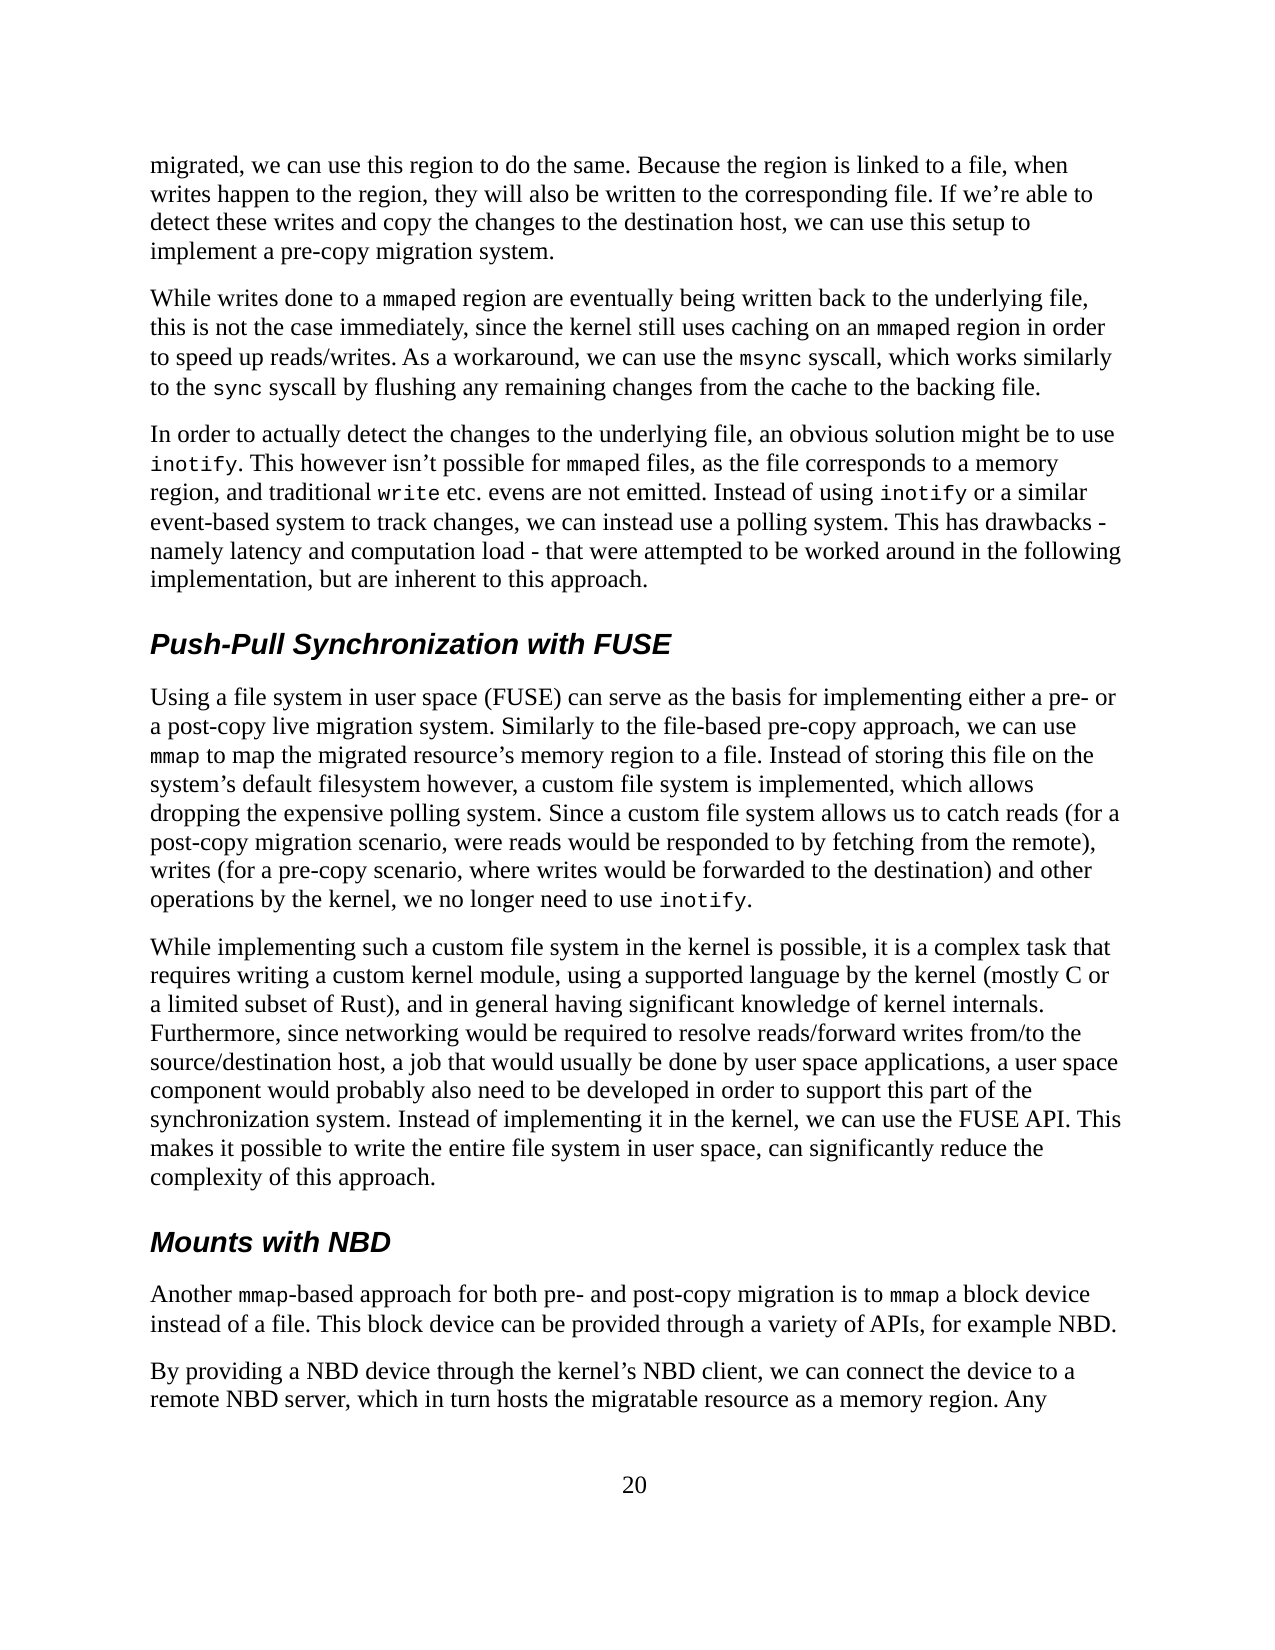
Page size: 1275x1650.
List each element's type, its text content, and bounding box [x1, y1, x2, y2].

text While implementing such a custom file system in the kernel is possible, it is a complex task that requires writing a custom kernel module, using a supported language by the kernel (mostly C or a limited subset of Rust), and in general having significant knowledge of kernel internals. Furthermore, since networking would be required to resolve reads/forward writes from/to the source/destination host, a job that would usually be done by user space applications, a user space component would probably also need to be developed in order to support this part of the synchronization system. Instead of implementing it in the kernel, we can use the FUSE API. This makes it possible to write the entire file system in user space, can significantly reduce the complexity of this approach. [150, 932, 1125, 1191]
text In order to actually detect the changes to the underlying file, an obvious solution might be to use inotify. This however isn’t possible for mmaped files, as the file corresponds to a memory region, and traditional write etc. evens are not emitted. Instead of using inotify or a similar event-based system to track changes, we can instead use a polling system. This has drawbacks - namely latency and computation load - that were attempted to be worked around in the following implementation, but are inherent to this approach. [150, 419, 1125, 593]
text While writes done to a mmaped region are eventually being written back to the underlying file, this is not the case immediately, since the kernel still uses caching on an mmaped region in order to speed up reads/writes. As a workaround, we can use the msync syscall, which works similarly to the sync syscall by flushing any remaining changes from the cache to the backing file. [150, 283, 1125, 401]
text migrated, we can use this region to do the same. Because the region is linked to a file, when writes happen to the region, they will also be written to the corresponding file. If we’re able to detect these writes and copy the changes to the destination host, we can use this setup to implement a pre-copy migration system. [150, 150, 1125, 265]
text By providing a NBD device through the kernel’s NBD client, we can connect the device to a remote NBD server, which in turn hosts the migratable resource as a memory region. Any [150, 1356, 1125, 1413]
text Using a file system in user space (FUSE) can serve as the basis for implementing either a pre- or a post-copy live migration system. Similarly to the file-based pre-copy approach, we can use mmap to map the migrated resource’s memory region to a file. Instead of storing this file on the system’s default filesystem however, a custom file system is implemented, which allows dropping the expensive polling system. Since a custom file system allows us to catch reads (for a post-copy migration scenario, were reads would be responded to by fetching from the remote), writes (for a pre-copy scenario, where writes would be forwarded to the destination) and other operations by the kernel, we no longer need to use inotify. [150, 682, 1125, 914]
subtitle Push-Pull Synchronization with FUSE [150, 627, 1125, 661]
subtitle Mounts with NBD [150, 1224, 1125, 1258]
text Another mmap-based approach for both pre- and post-copy migration is to mmap a block device instead of a file. This block device can be provided through a variety of APIs, for example NBD. [150, 1279, 1125, 1338]
